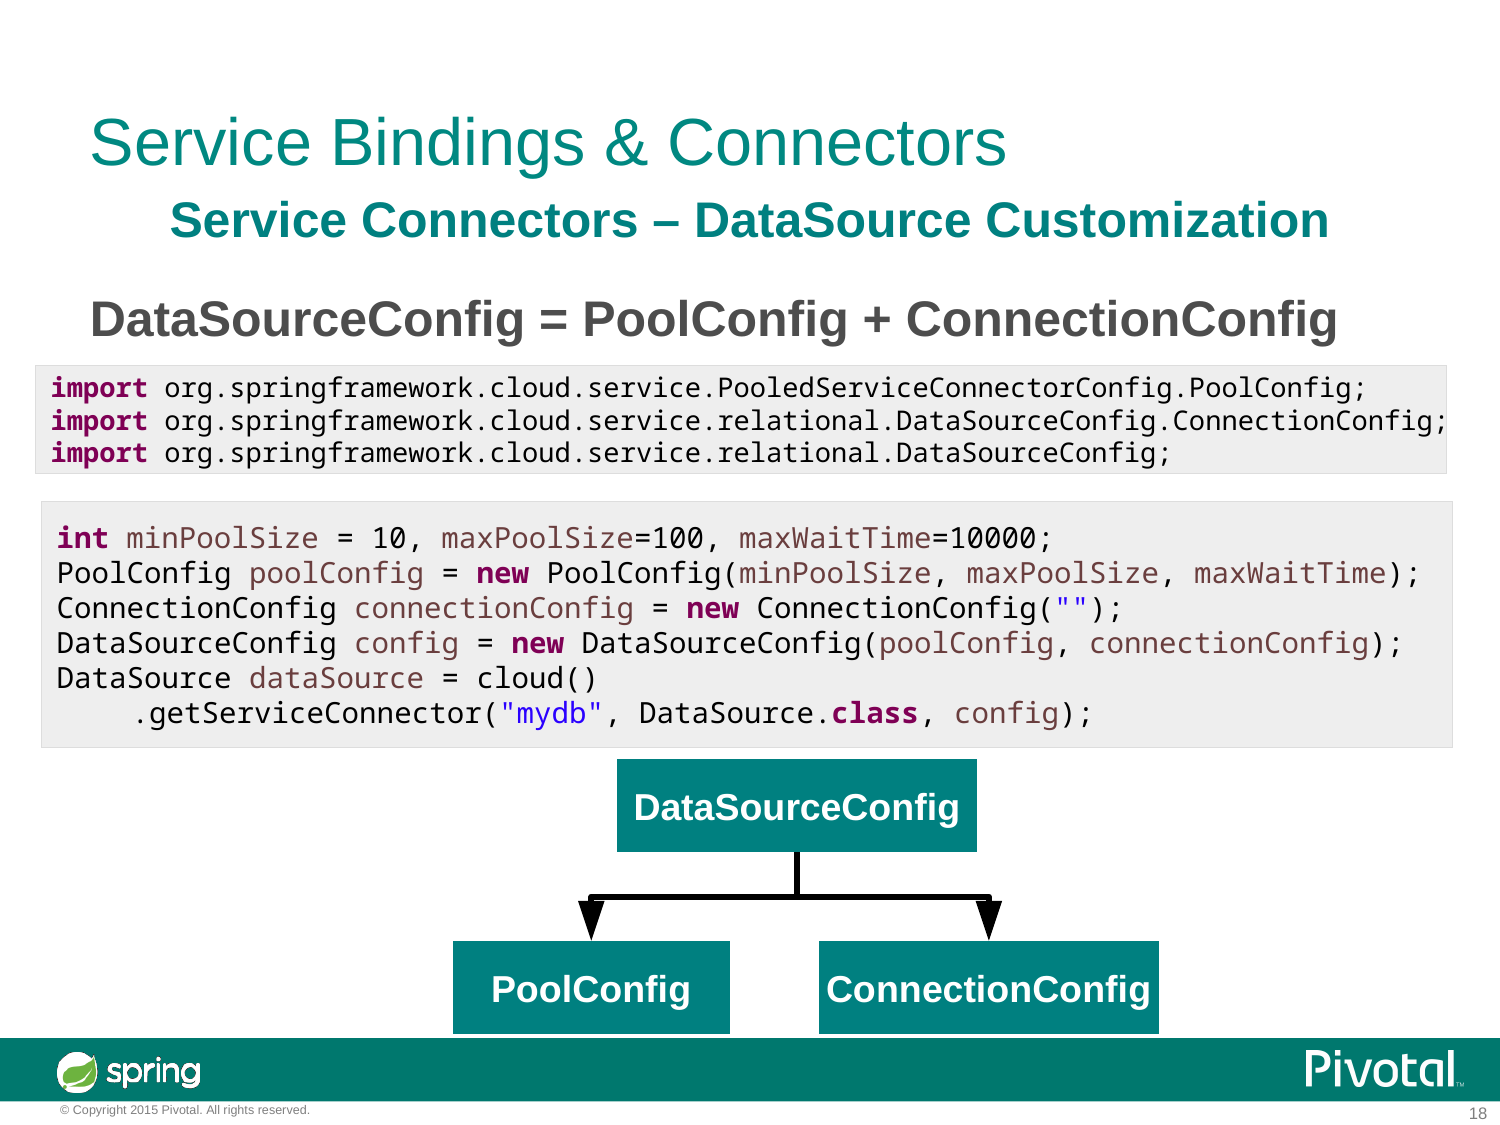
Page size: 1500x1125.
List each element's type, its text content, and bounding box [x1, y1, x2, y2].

text_box DataSourceConfig = PoolConfig + ConnectionConfig [75, 279, 1411, 365]
title Service Bindings & Connectors [75, 37, 1425, 180]
text_box import org.springframework.cloud.service.PooledServiceConnectorConfig.PoolConfig; import org.springframework.cloud.service.relational.DataSourceConfig.ConnectionConfig; import org.springframework.cloud.service.relational.DataSourceConfig; [35, 365, 1447, 474]
text_box int minPoolSize = 10, maxPoolSize=100, maxWaitTime=10000; PoolConfig poolConfig = new PoolConfig(minPoolSize, maxPoolSize, maxWaitTime); ConnectionConfig connectionConfig = new ConnectionConfig(""); DataSourceConfig config = new DataSourceConfig(poolConfig, connectionConfig); DataSource dataSource = cloud() .getServiceConnector("mydb", DataSource.class, config); [41, 501, 1453, 748]
picture [1306, 1050, 1464, 1087]
picture [32, 1041, 210, 1103]
text_box DataSourceConfig [616, 758, 978, 853]
text_box Service Connectors – DataSource Customization [0, 180, 1500, 255]
text_box PoolConfig [452, 940, 731, 1035]
text_box ConnectionConfig [818, 940, 1160, 1035]
